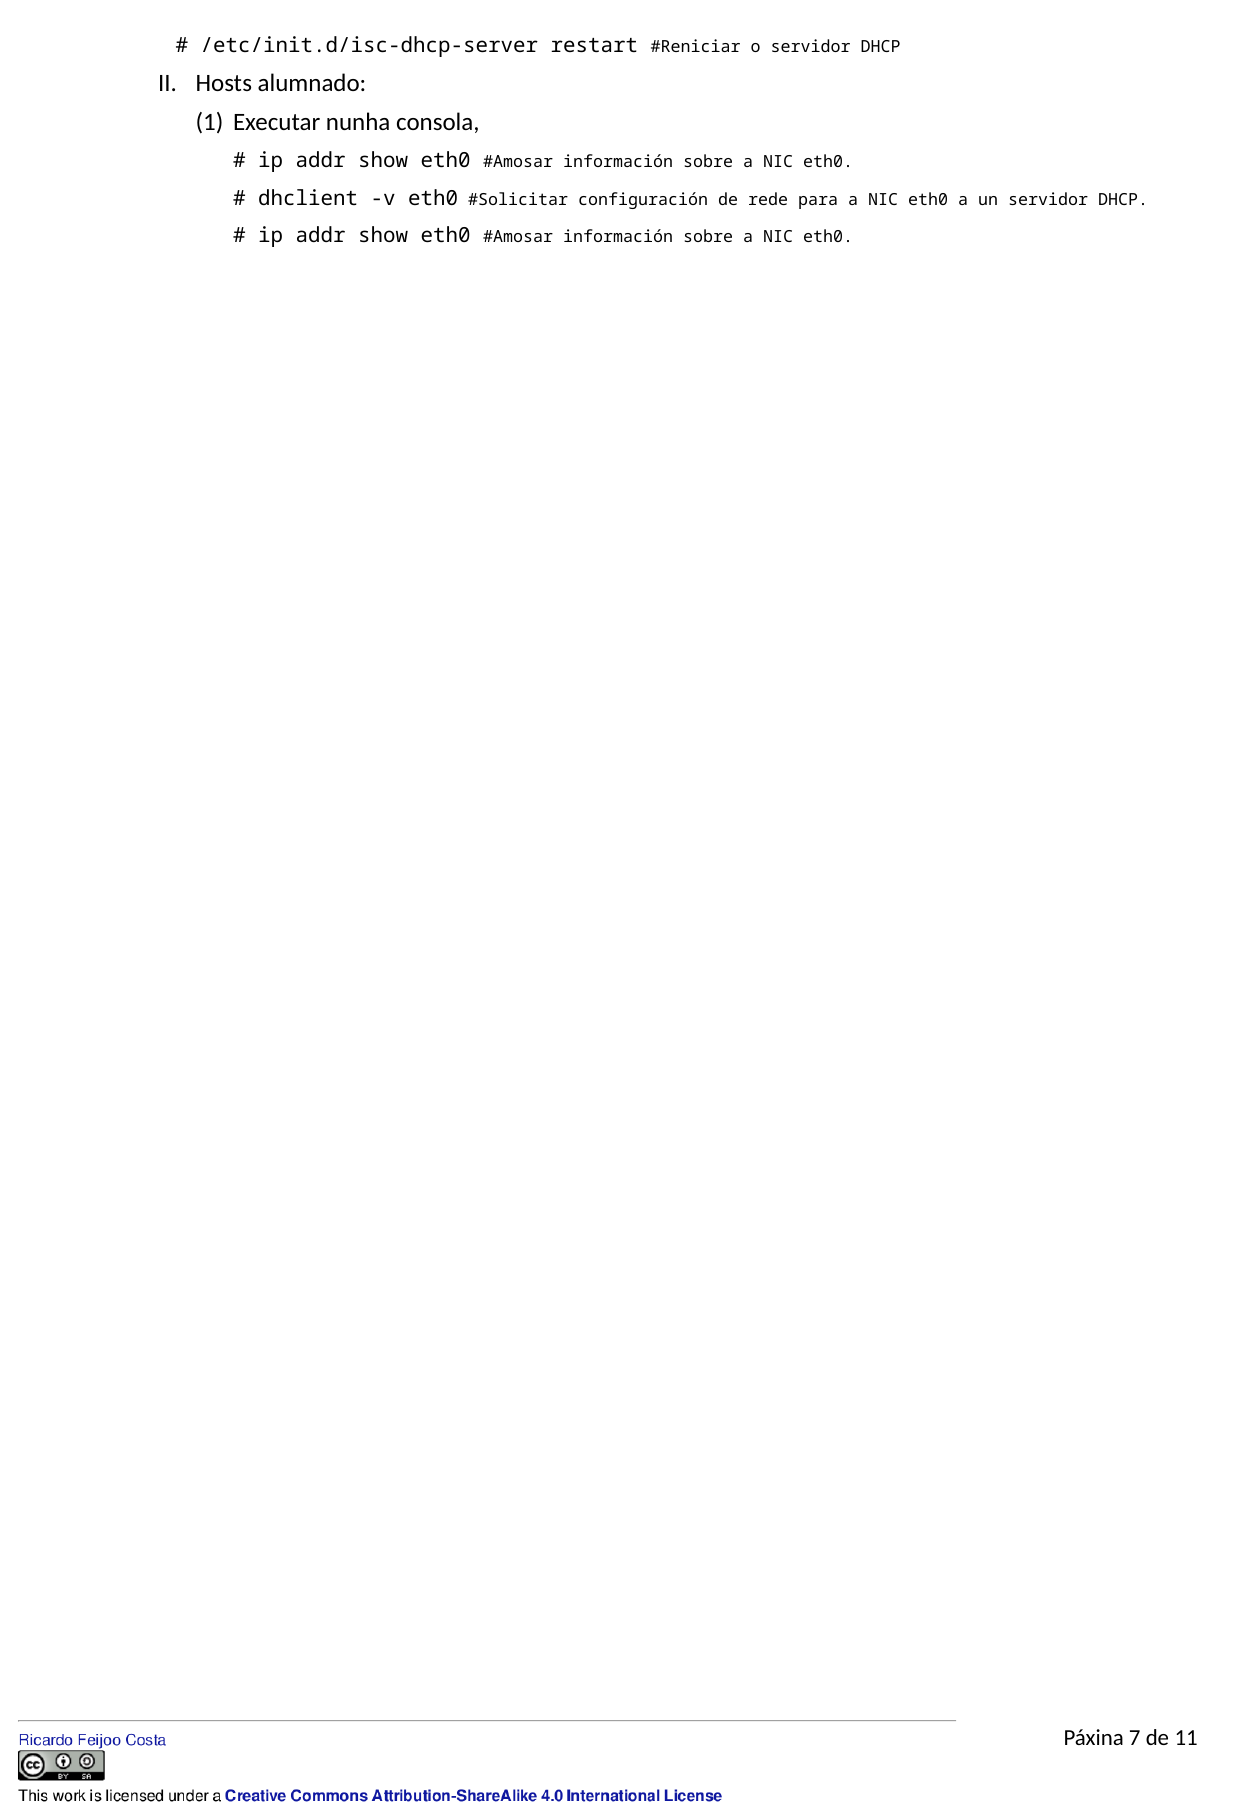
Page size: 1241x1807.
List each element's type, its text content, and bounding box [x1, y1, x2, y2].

list Hosts alumnado: [158, 67, 1197, 98]
list Executar nunha consola, [195, 106, 1197, 137]
list # ip addr show eth0 #Amosar información sobre a NIC eth0. [195, 146, 1197, 174]
picture [8, 1715, 957, 1806]
list # /etc/init.d/isc-dhcp-server restart #Reniciar o servidor DHCP [140, 30, 1197, 58]
list # ip addr show eth0 #Amosar información sobre a NIC eth0. [195, 220, 1197, 248]
list # dhclient -v eth0 #Solicitar configuración de rede para a NIC eth0 a un servidor DHCP. [195, 183, 1197, 211]
